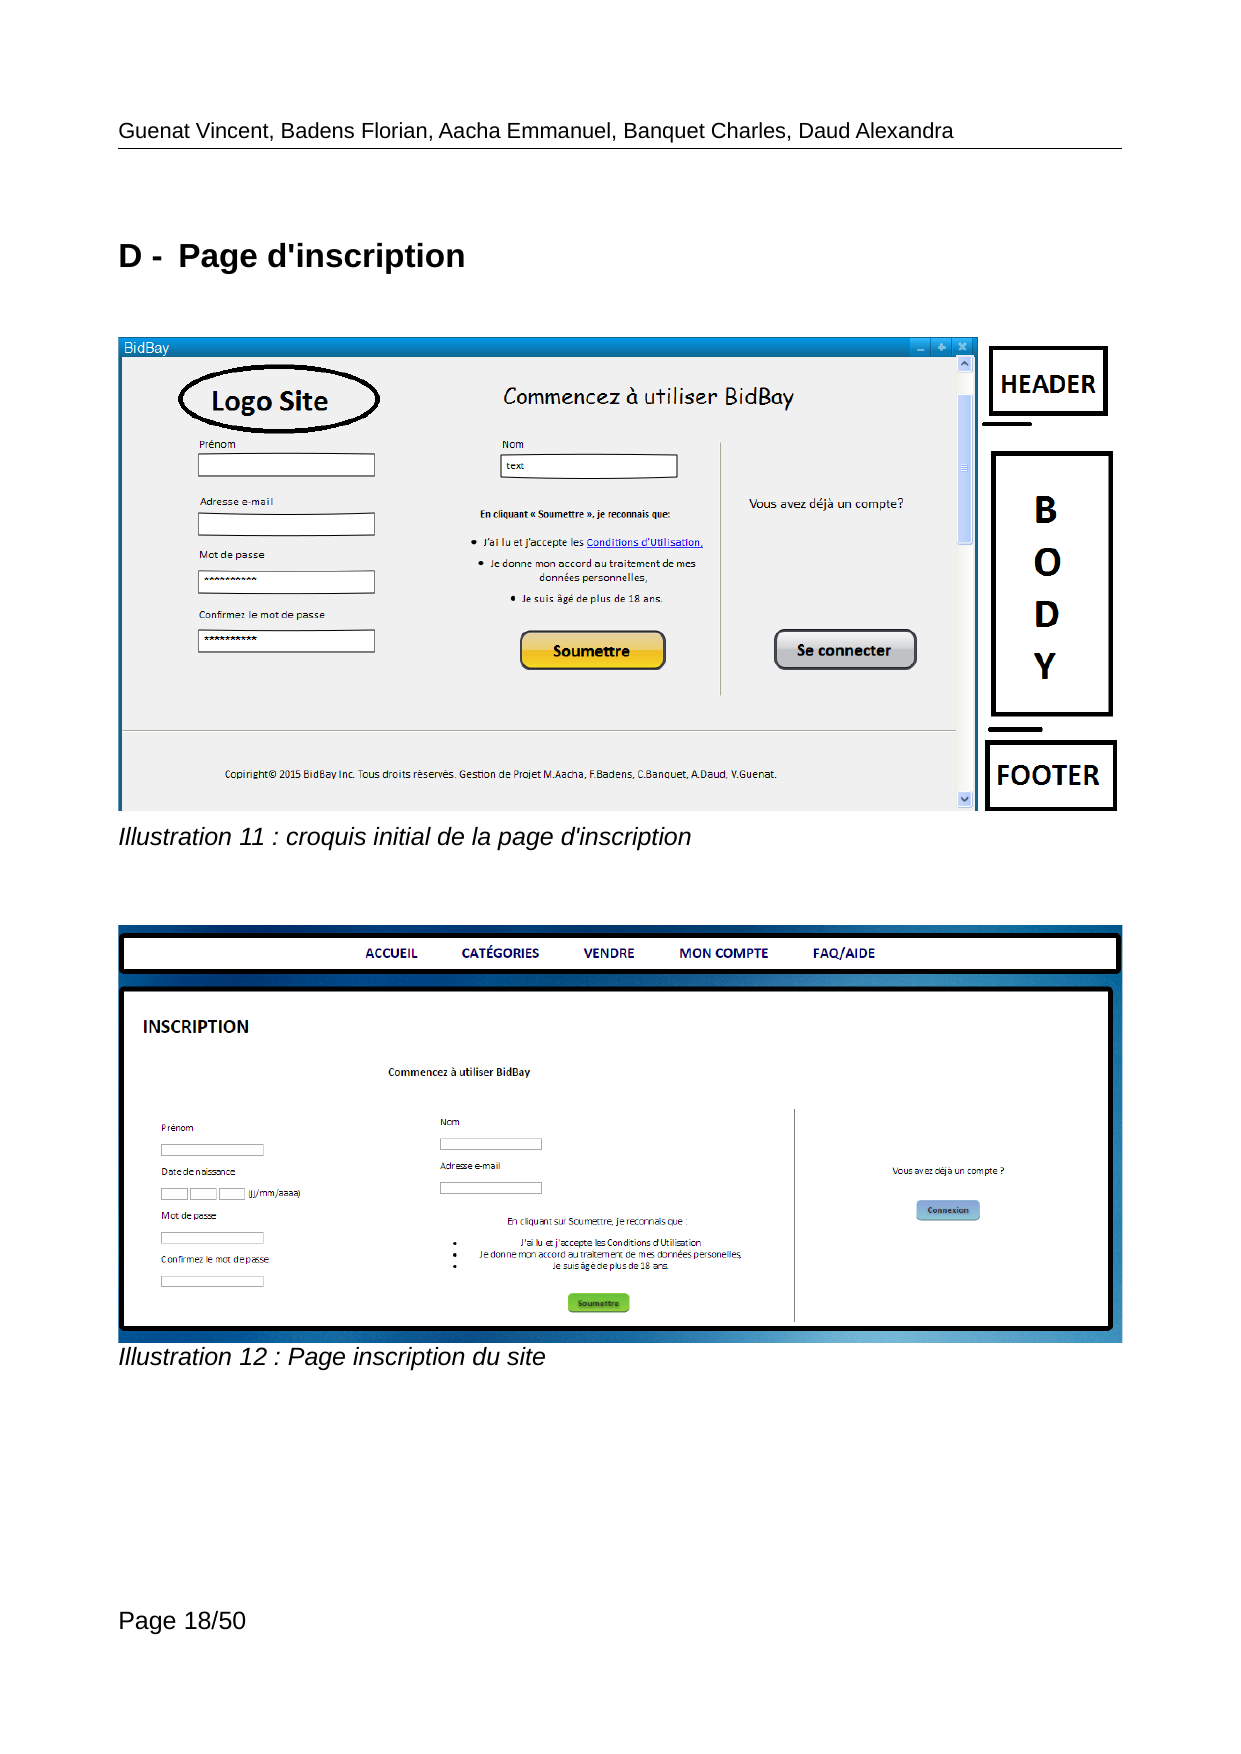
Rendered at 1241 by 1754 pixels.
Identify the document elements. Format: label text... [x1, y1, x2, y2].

picture [118, 925, 1123, 1343]
subtitle Page d'inscription [118, 236, 1122, 274]
text Illustration 11 : croquis initial de la page d'inscription [118, 822, 1122, 850]
text Illustration 12 : Page inscription du site [118, 1343, 1122, 1371]
